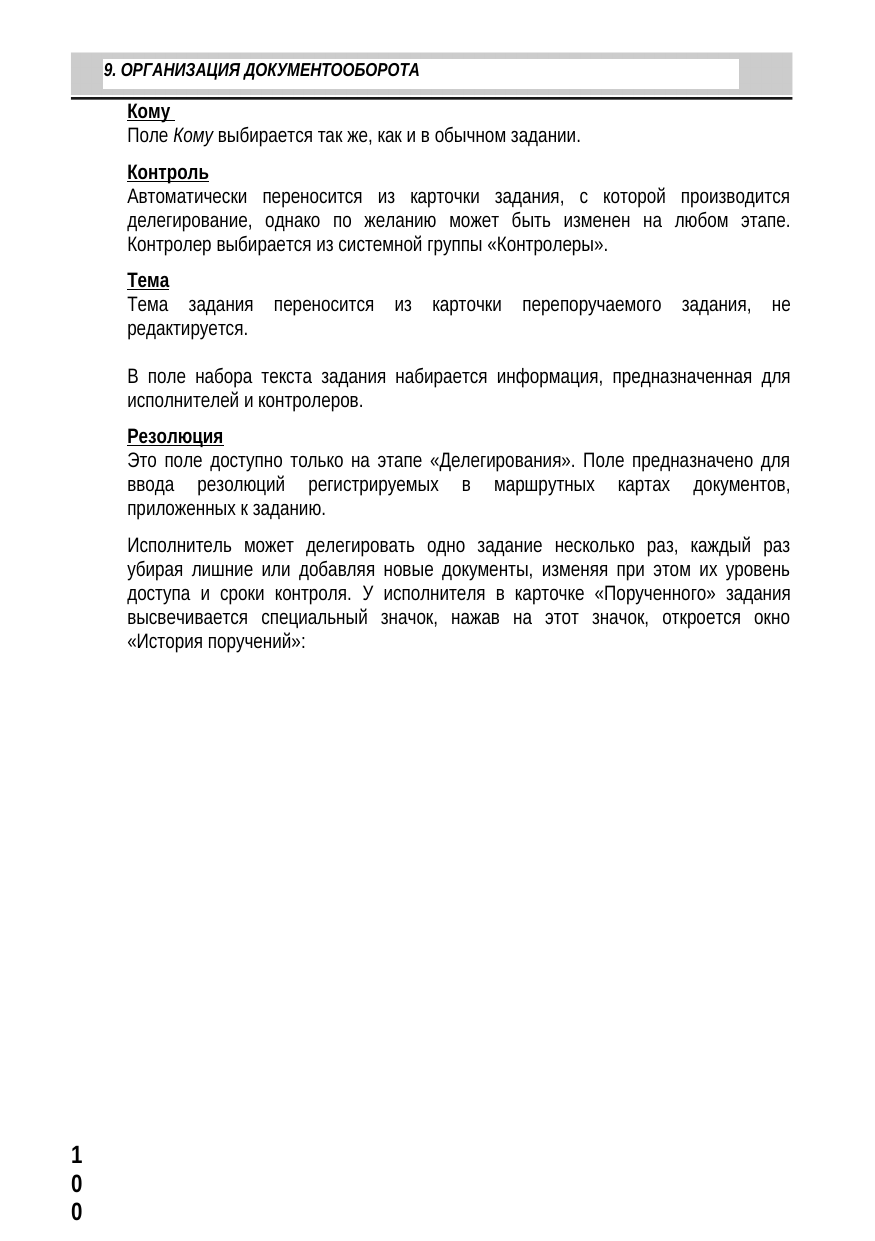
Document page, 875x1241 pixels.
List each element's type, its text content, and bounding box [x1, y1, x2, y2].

text Тема [127, 268, 791, 292]
text Поле Кому выбирается так же, как и в обычном задании. [127, 123, 791, 147]
text Исполнитель может делегировать одно задание несколько раз, каждый раз убирая лишние или добавляя новые документы, изменяя при этом их уровень доступа и сроки контроля. У исполнителя в карточке «Порученного» задания высвечивается специальный значок, нажав на этот значок, откроется окно «История поручений»: [127, 533, 791, 652]
text Кому [127, 100, 791, 123]
text Резолюция [127, 424, 791, 448]
text Контроль [127, 160, 791, 184]
text Тема задания переносится из карточки перепоручаемого задания, не редактируется. [127, 292, 791, 340]
text В поле набора текста задания набирается информация, предназначенная для исполнителей и контролеров. [127, 364, 791, 412]
text Автоматически переносится из карточки задания, с которой производится делегирование, однако по желанию может быть изменен на любом этапе. Контролер выбирается из системной группы «Контролеры». [127, 184, 791, 256]
text Это поле доступно только на этапе «Делегирования». Поле предназначено для ввода резолюций регистрируемых в маршрутных картах документов, приложенных к заданию. [127, 448, 791, 520]
